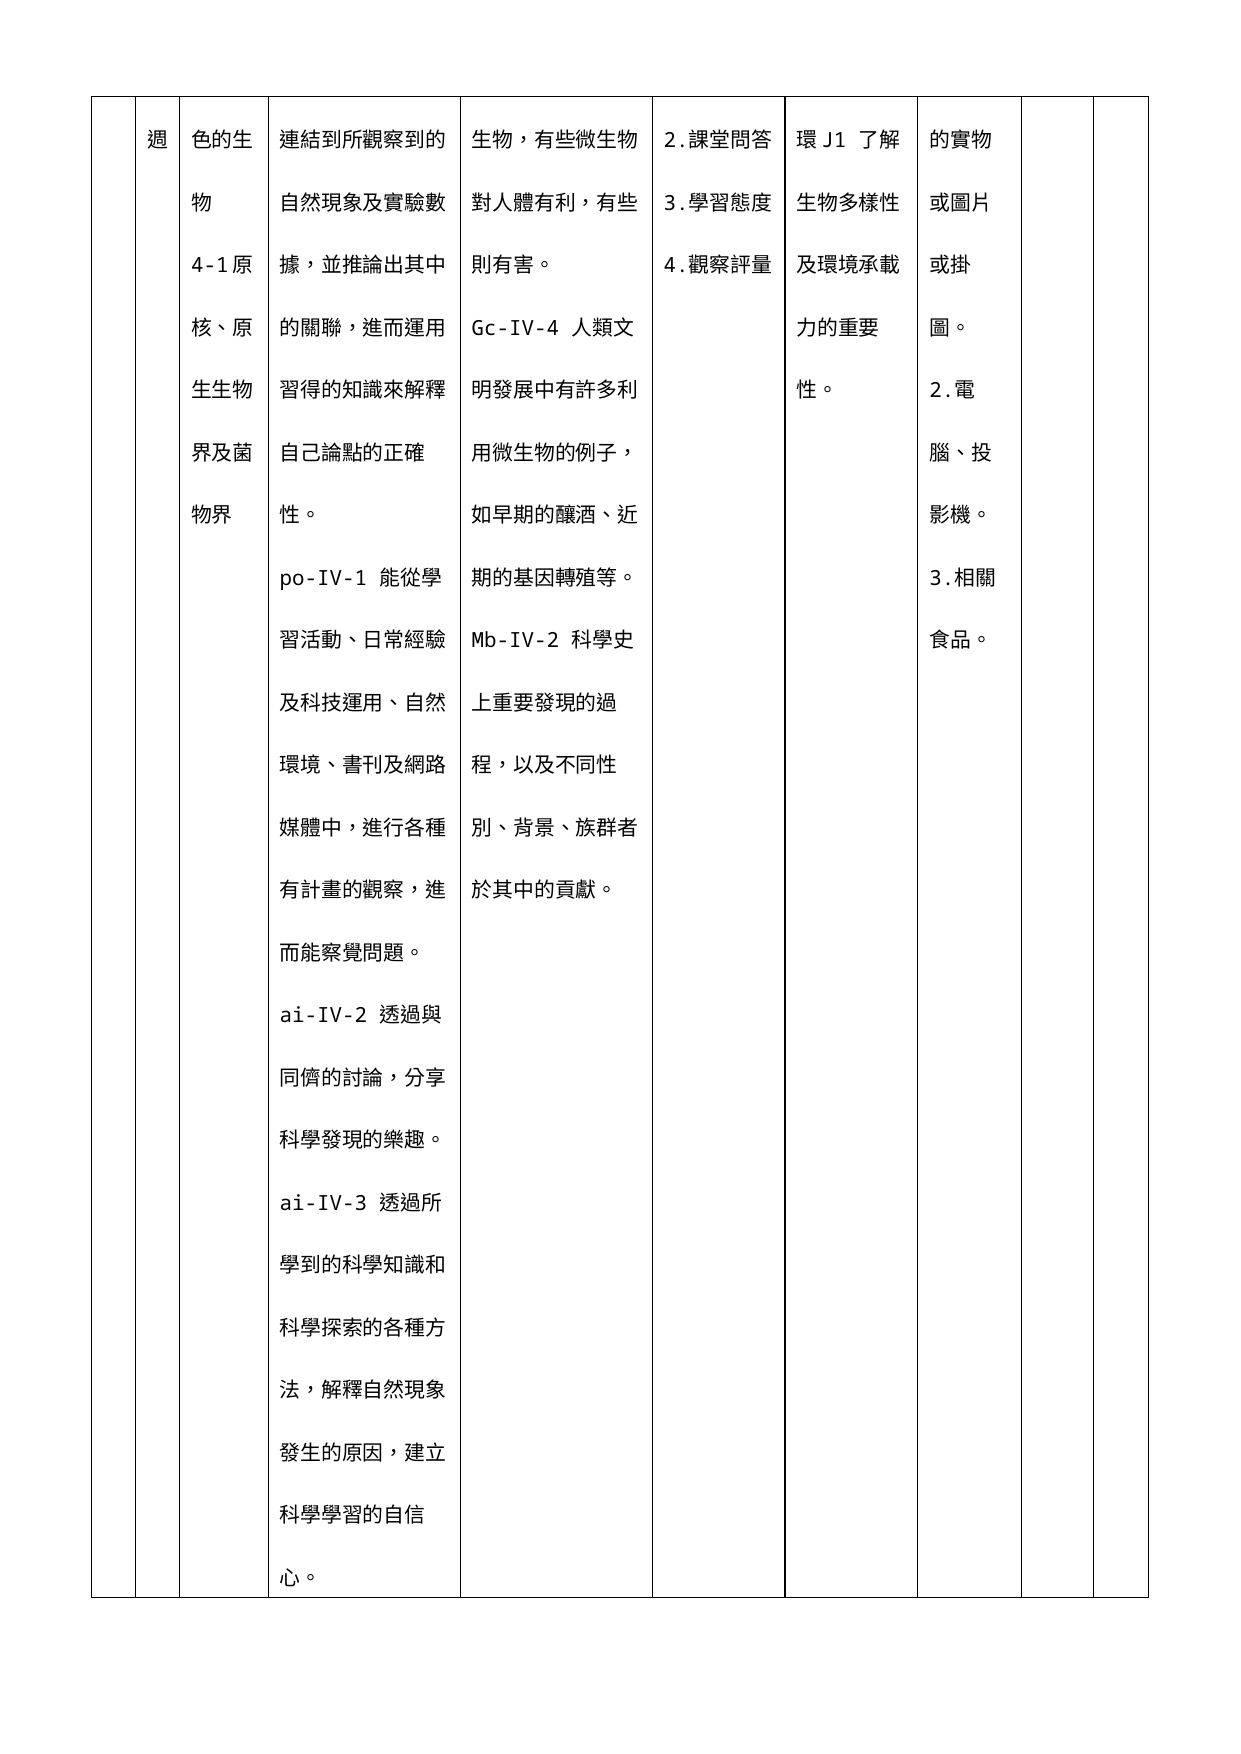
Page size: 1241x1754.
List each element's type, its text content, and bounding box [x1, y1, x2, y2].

table_cell [1022, 97, 1093, 1597]
table_cell 的實物或圖片或掛圖。 2.電腦、投影機。 3.相關食品。 [918, 97, 1021, 1597]
table_cell [1094, 97, 1148, 1597]
table_cell 連結到所觀察到的自然現象及實驗數據，並推論出其中的關聯，進而運用習得的知識來解釋自己論點的正確性。 po-IV-1 能從學習活動、日常經驗及科技運用、自然環境、書刊及網路媒體中，進行各種有計畫的觀察，進而能察覺問題。 ai-IV-2 透過與同儕的討論，分享科學發現的樂趣。 ai-IV-3 透過所學到的科學知識和科學探索的各種方法，解釋自然現象發生的原因，建立科學學習的自信心。 [269, 97, 460, 1597]
table_cell 色的生物 4-1原核、原生生物界及菌物界 [180, 97, 268, 1597]
table_cell 環J1 了解生物多樣性及環境承載力的重要性。 [786, 97, 917, 1597]
table_cell 生物，有些微生物對人體有利，有些則有害。 Gc-IV-4 人類文明發展中有許多利用微生物的例子，如早期的釀酒、近期的基因轉殖等。 Mb-IV-2 科學史上重要發現的過程，以及不同性別、背景、族群者於其中的貢獻。 [461, 97, 652, 1597]
table_cell 週 [136, 97, 179, 1597]
table_cell 2.課堂問答 3.學習態度 4.觀察評量 [653, 97, 784, 1597]
table_cell [92, 97, 135, 1597]
